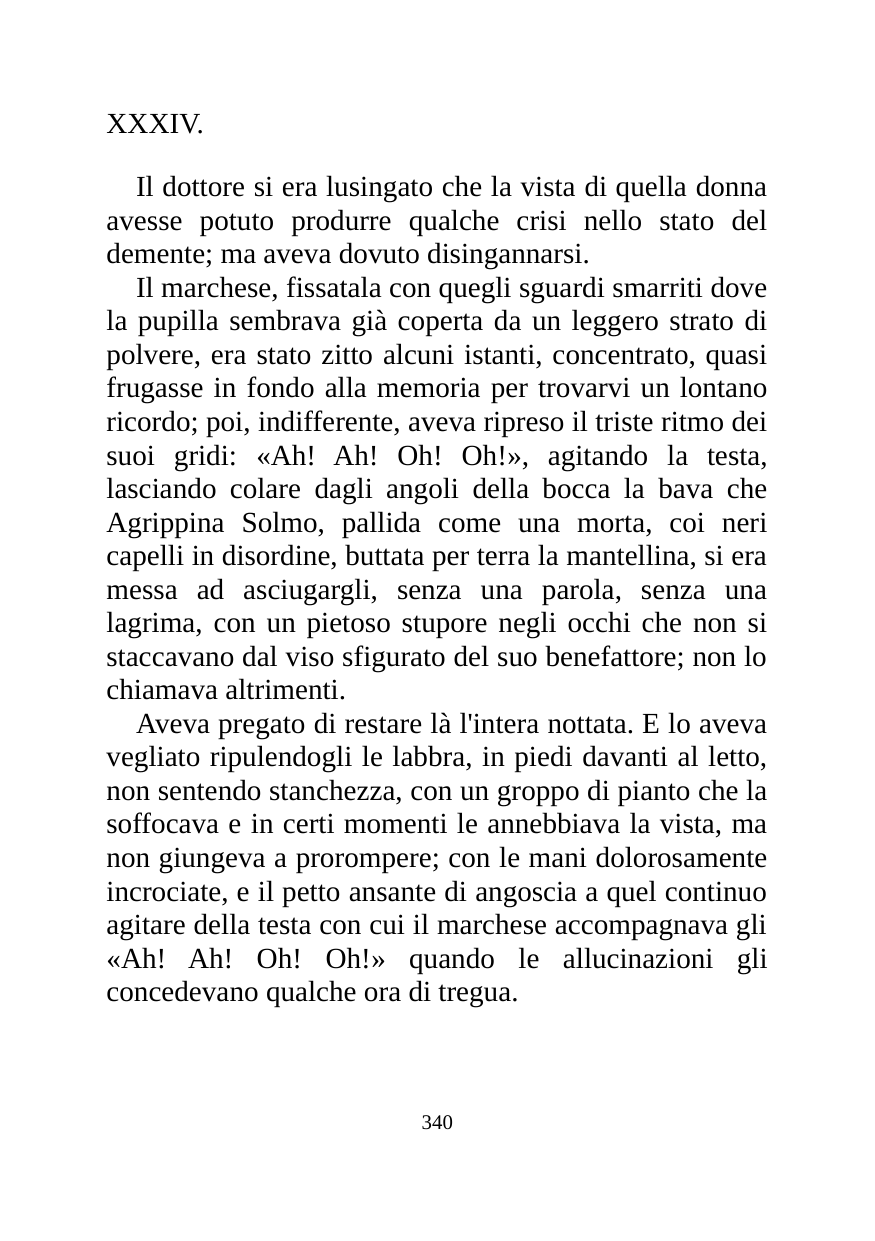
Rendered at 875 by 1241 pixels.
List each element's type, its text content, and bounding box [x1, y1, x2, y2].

text Il marchese, fissatala con quegli sguardi smarriti dove la pupilla sembrava già coperta da un leggero strato di polvere, era stato zitto alcuni istanti, concentrato, quasi frugasse in fondo alla memoria per trovarvi un lontano ricordo; poi, indifferente, aveva ripreso il triste ritmo dei suoi gridi: «Ah! Ah! Oh! Oh!», agitando la testa, lasciando colare dagli angoli della bocca la bava che Agrippina Solmo, pallida come una morta, coi neri capelli in disordine, buttata per terra la mantellina, si era messa ad asciugargli, senza una parola, senza una lagrima, con un pietoso stupore negli occhi che non si staccavano dal viso sfigurato del suo benefattore; non lo chiamava altrimenti. [106, 270, 768, 706]
text Il dottore si era lusingato che la vista di quella donna avesse potuto produrre qualche crisi nello stato del demente; ma aveva dovuto disingannarsi. [106, 169, 768, 270]
text Aveva pregato di restare là l'intera nottata. E lo aveva vegliato ripulendogli le labbra, in piedi davanti al letto, non sentendo stanchezza, con un groppo di pianto che la soffocava e in certi momenti le annebbiava la vista, ma non giungeva a prorompere; con le mani dolorosamente incrociate, e il petto ansante di angoscia a quel continuo agitare della testa con cui il marchese accompagnava gli «Ah! Ah! Oh! Oh!» quando le allucinazioni gli concedevano qualche ora di tregua. [106, 706, 768, 1008]
subtitle XXXIV. [106, 106, 768, 140]
